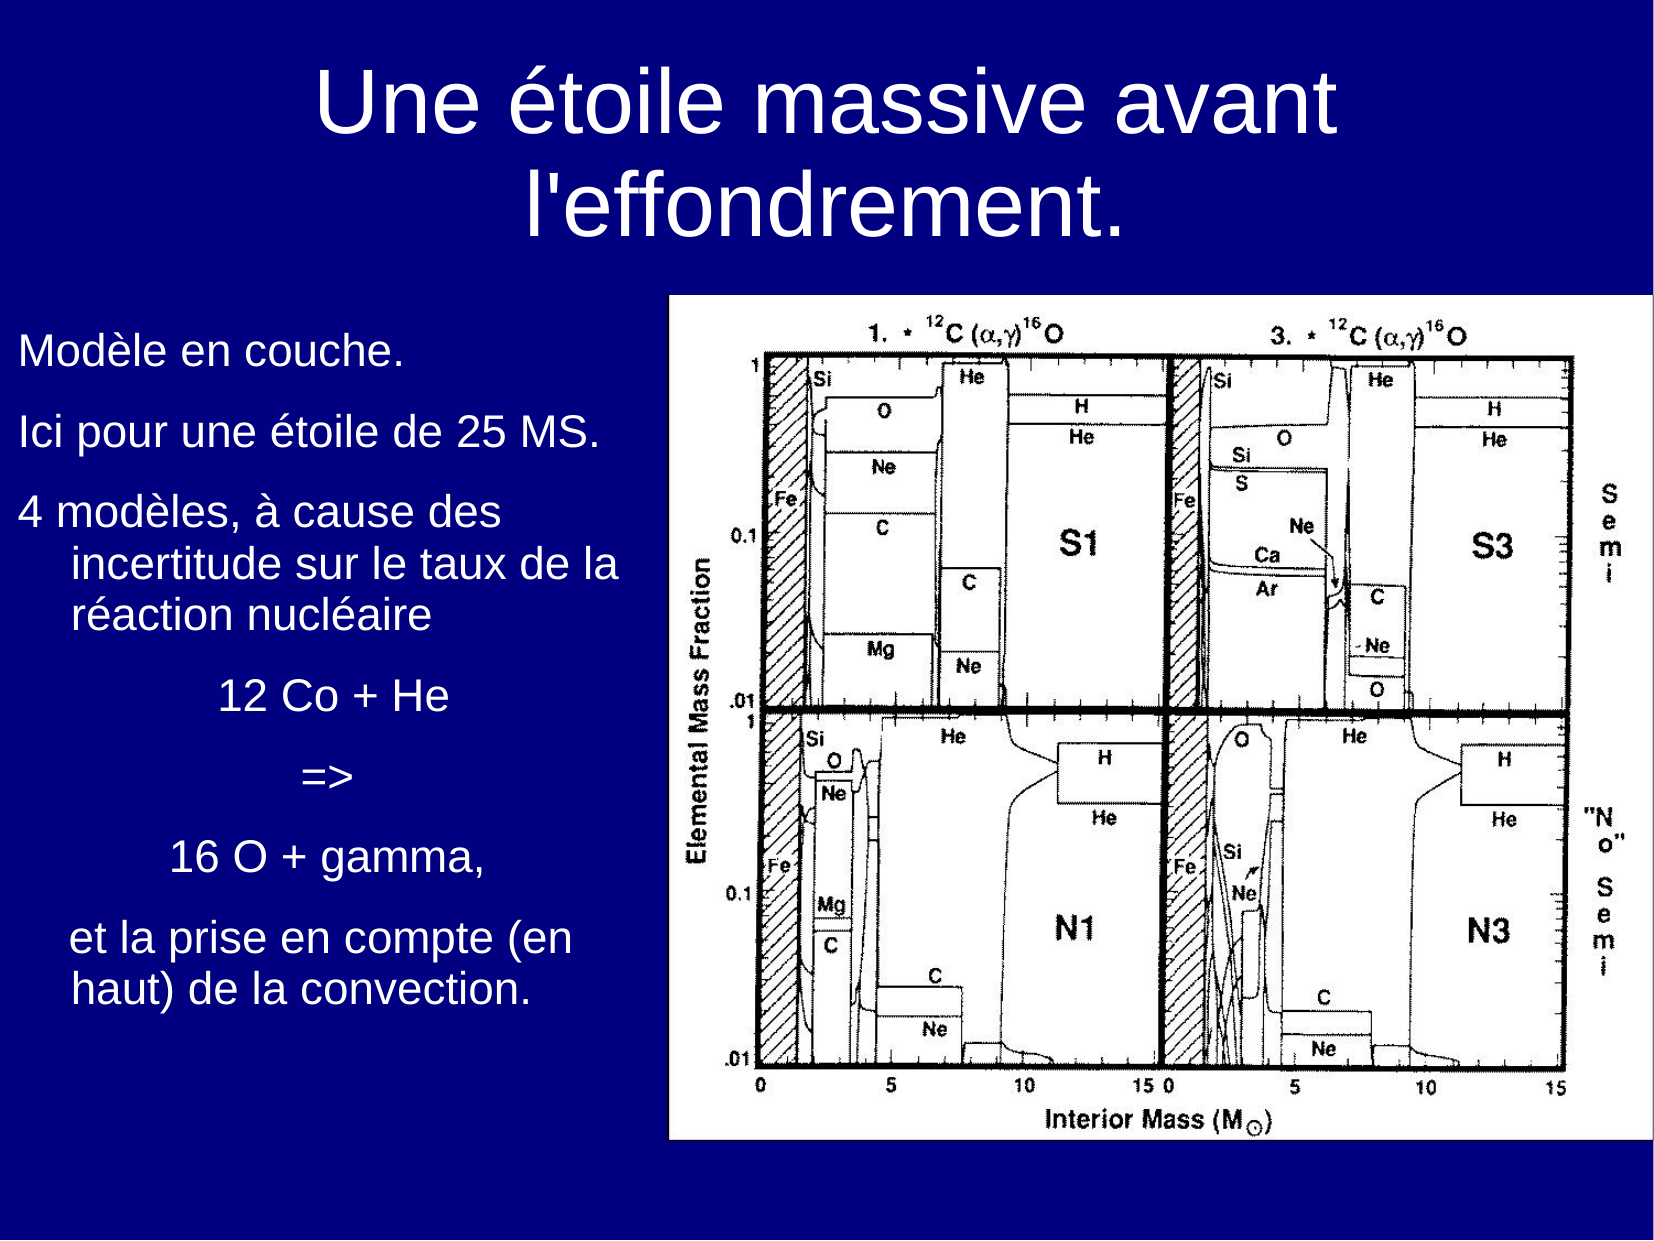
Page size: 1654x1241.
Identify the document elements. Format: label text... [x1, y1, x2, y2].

picture [667, 295, 1654, 1141]
title Une étoile massive avant l'effondrement. [82, 49, 1571, 257]
list Modèle en couche. Ici pour une étoile de 25 MS. 4 modèles, à cause des incertitude sur le taux de la réaction nucléaire 12 Co + He => 16 O + gamma, et la prise en compte (en haut) de la convection. [0, 324, 650, 1064]
